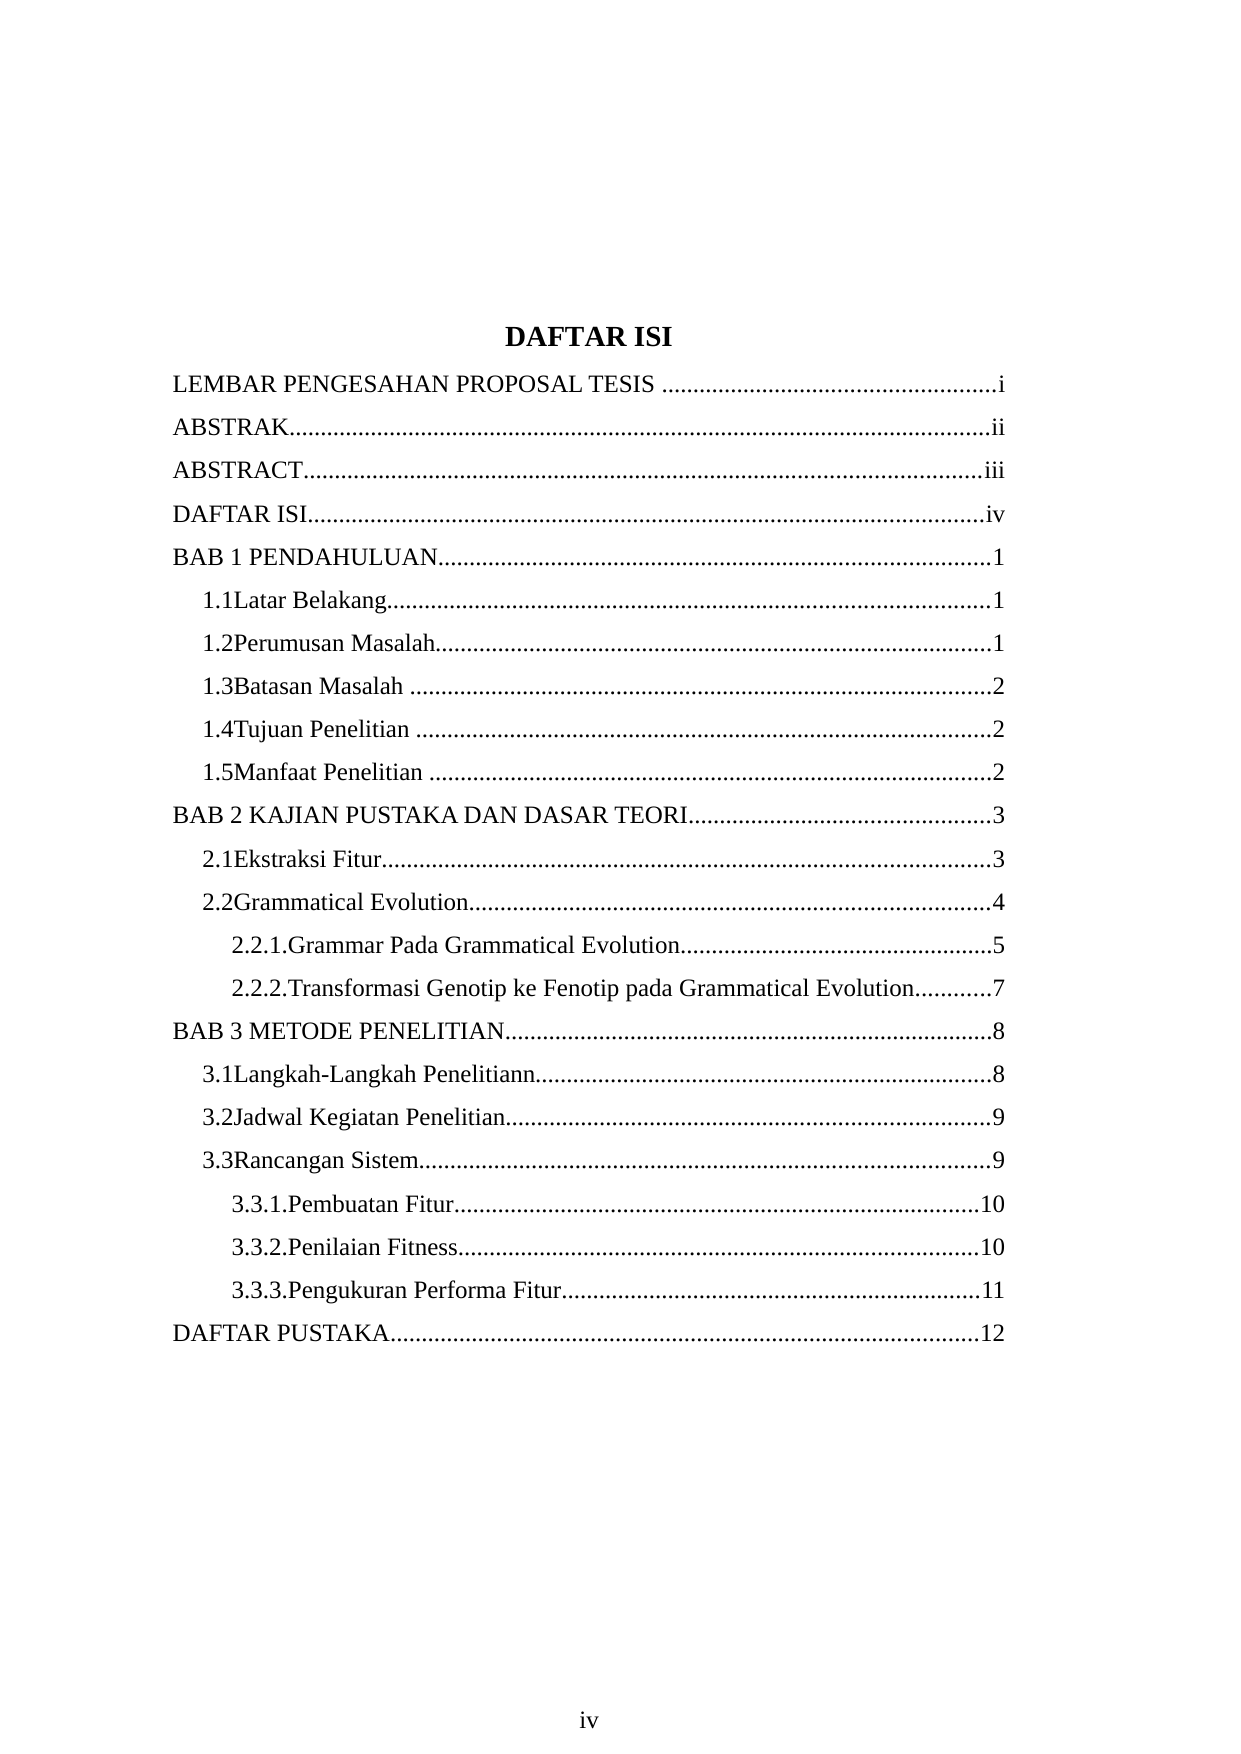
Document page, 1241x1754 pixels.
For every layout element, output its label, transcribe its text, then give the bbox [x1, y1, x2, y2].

text 2.1Ekstraksi Fitur 3 [202, 844, 1005, 872]
text 3.1Langkah-Langkah Penelitiann 8 [202, 1059, 1005, 1088]
text 1.1Latar Belakang 1 [202, 585, 1005, 614]
text BAB 2 KAJIAN PUSTAKA DAN DASAR TEORI 3 [172, 801, 1005, 829]
text 1.4Tujuan Penelitian 2 [202, 714, 1005, 743]
text ABSTRACT iii [172, 456, 1005, 484]
text 3.2Jadwal Kegiatan Penelitian 9 [202, 1102, 1005, 1131]
subtitle DAFTAR ISI [172, 319, 1005, 353]
text 1.2Perumusan Masalah 1 [202, 628, 1005, 657]
text 3.3Rancangan Sistem 9 [202, 1146, 1005, 1174]
text 1.5Manfaat Penelitian 2 [202, 757, 1005, 786]
text DAFTAR ISI iv [172, 499, 1005, 527]
text ABSTRAK ii [172, 412, 1005, 441]
text BAB 3 METODE PENELITIAN 8 [172, 1016, 1005, 1045]
text 1.3Batasan Masalah 2 [202, 671, 1005, 700]
text LEMBAR PENGESAHAN PROPOSAL TESIS i [172, 369, 1005, 398]
text BAB 1 PENDAHULUAN 1 [172, 542, 1005, 571]
text 2.2.1.Grammar Pada Grammatical Evolution 5 [231, 930, 1005, 959]
text 2.2Grammatical Evolution 4 [202, 887, 1005, 916]
text DAFTAR PUSTAKA 12 [172, 1318, 1005, 1347]
text 3.3.1.Pembuatan Fitur 10 [231, 1189, 1005, 1217]
text 3.3.2.Penilaian Fitness 10 [231, 1232, 1005, 1261]
text 3.3.3.Pengukuran Performa Fitur 11 [231, 1275, 1005, 1304]
text 2.2.2.Transformasi Genotip ke Fenotip pada Grammatical Evolution 7 [231, 973, 1005, 1002]
